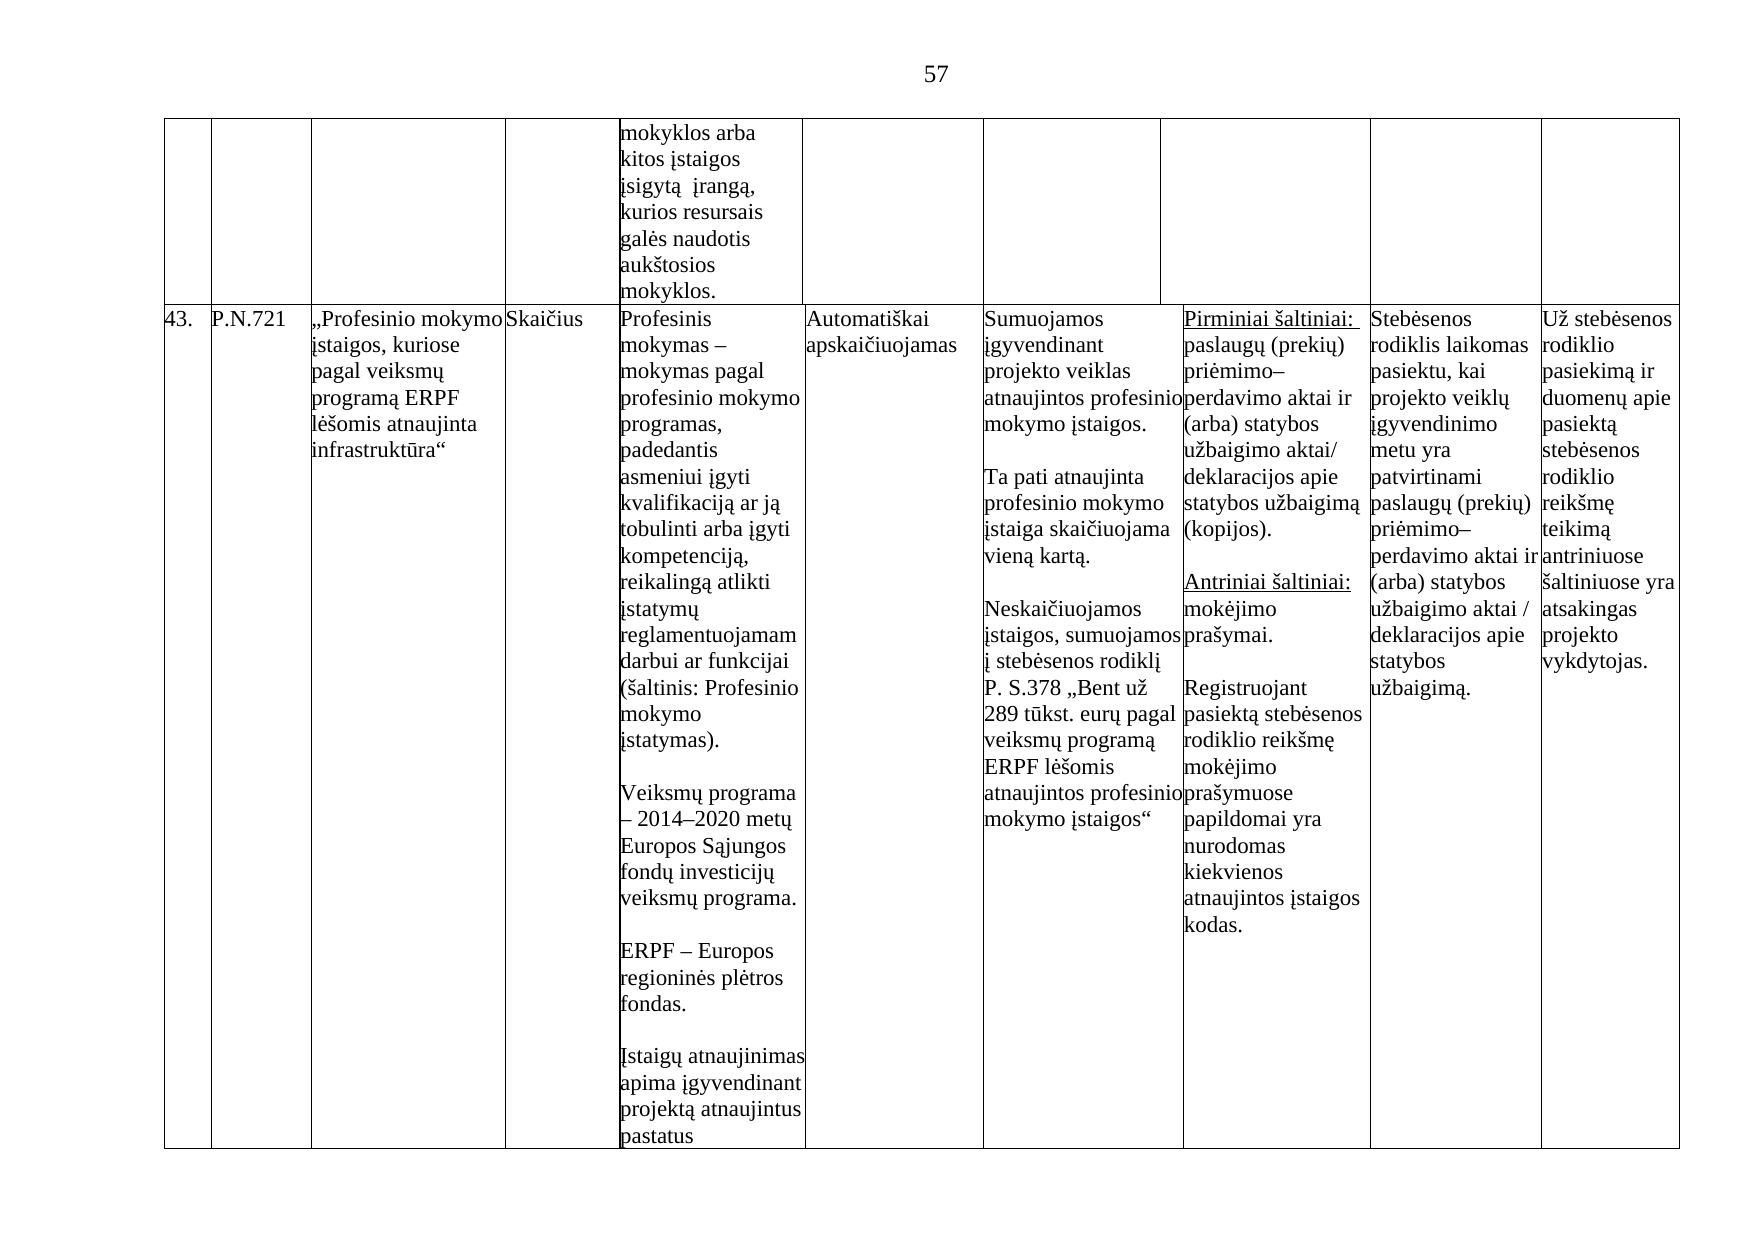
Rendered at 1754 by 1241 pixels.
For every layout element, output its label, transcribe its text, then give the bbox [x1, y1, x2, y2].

table_cell [165, 119, 211, 304]
table_cell Pirminiai šaltiniai: paslaugų (prekių) priėmimo–perdavimo aktai ir (arba) statybos užbaigimo aktai/ deklaracijos apie statybos užbaigimą (kopijos). Antriniai šaltiniai: mokėjimo prašymai. Registruojant pasiektą stebėsenos rodiklio reikšmę mokėjimo prašymuose papildomai yra nurodomas kiekvienos atnaujintos įstaigos kodas. [1184, 305, 1370, 1148]
table_cell [506, 119, 619, 304]
table_cell Sumuojamos įgyvendinant projekto veiklas atnaujintos profesinio mokymo įstaigos. Ta pati atnaujinta profesinio mokymo įstaiga skaičiuojama vieną kartą. Neskaičiuojamos įstaigos, sumuojamos į stebėsenos rodiklį P. S.378 „Bent už 289 tūkst. eurų pagal veiksmų programą ERPF lėšomis atnaujintos profesinio mokymo įstaigos“ [984, 305, 1183, 1148]
table_cell „Profesinio mokymo įstaigos, kuriose pagal veiksmų programą ERPF lėšomis atnaujinta infrastruktūra“ [312, 305, 505, 1148]
table_cell [212, 119, 311, 304]
table_cell Už stebėsenos rodiklio pasiekimą ir duomenų apie pasiektą stebėsenos rodiklio reikšmę teikimą antriniuose šaltiniuose yra atsakingas projekto vykdytojas. [1542, 305, 1679, 1148]
table_cell [1371, 119, 1541, 304]
table_cell Automatiškai apskaičiuojamas [806, 305, 983, 1148]
table_cell [312, 119, 505, 304]
table_cell 43. [165, 305, 211, 1148]
table_cell [1161, 119, 1370, 304]
table_cell [1542, 119, 1679, 304]
table_cell Skaičius [506, 305, 619, 1148]
table_cell Profesinis mokymas – mokymas pagal profesinio mokymo programas, padedantis asmeniui įgyti kvalifikaciją ar ją tobulinti arba įgyti kompetenciją, reikalingą atlikti įstatymų reglamentuojamam darbui ar funkcijai (šaltinis: Profesinio mokymo įstatymas). Veiksmų programa – 2014–2020 metų Europos Sąjungos fondų investicijų veiksmų programa. ERPF – Europos regioninės plėtros fondas. Įstaigų atnaujinimas apima įgyvendinant projektą atnaujintus pastatus [621, 305, 805, 1148]
table_cell mokyklos arba kitos įstaigos įsigytą įrangą, kurios resursais galės naudotis aukštosios mokyklos. [621, 119, 802, 304]
table_cell [803, 119, 983, 304]
table_cell Stebėsenos rodiklis laikomas pasiektu, kai projekto veiklų įgyvendinimo metu yra patvirtinami paslaugų (prekių) priėmimo– perdavimo aktai ir (arba) statybos užbaigimo aktai / deklaracijos apie statybos užbaigimą. [1371, 305, 1541, 1148]
table_cell P.N.721 [212, 305, 311, 1148]
table_cell [984, 119, 1160, 304]
